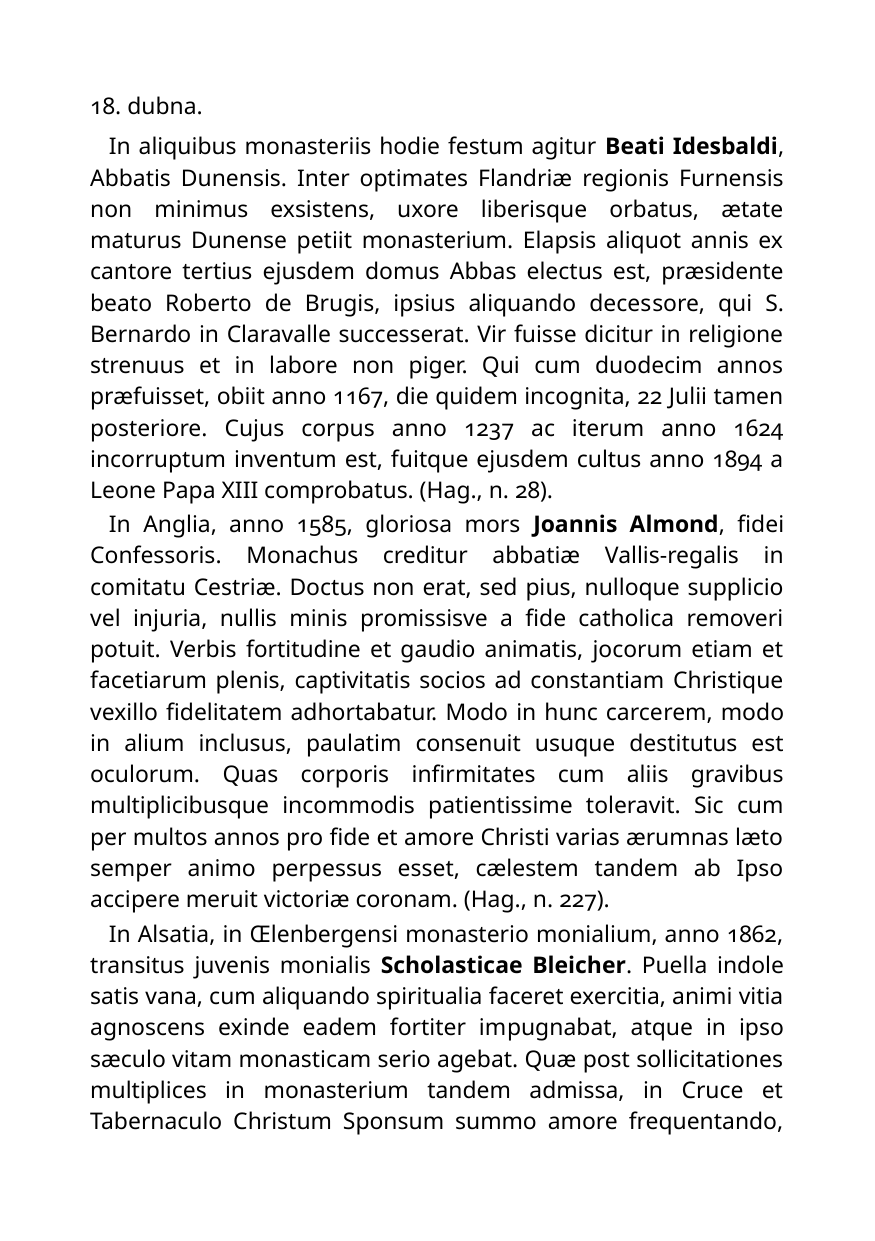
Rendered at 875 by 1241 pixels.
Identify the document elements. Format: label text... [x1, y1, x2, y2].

text In aliquibus monasteriis hodie festum agitur Beati Idesbaldi, Abbatis Dunensis. Inter optimates Flandriæ regionis Furnensis non minimus exsistens, uxore liberisque orbatus, ætate maturus Dunense petiit monasterium. Elapsis aliquot annis ex cantore tertius ejusdem domus Abbas electus est, præsidente beato Roberto de Brugis, ipsius aliquando deces­sore, qui S. Bernardo in Claravalle successerat. Vir fuisse dicitur in religione strenuus et in labore non piger. Qui cum duodecim annos præfuisset, obiit anno 1167, die quidem incognita, 22 Julii tamen posteriore. Cujus corpus anno 1237 ac iterum anno 1624 incorruptum inventum est, fuitque ejusdem cultus anno 1894 a Leone Papa XIII comprobatus. (Hag., n. 28). [90, 130, 784, 505]
text In Alsatia, in Œlenbergensi monasterio monialium, anno 1862, transitus juvenis monialis Scholasticae Bleicher. Puella indole satis vana, cum aliquando spiritualia faceret exercitia, animi vitia agnoscens exinde eadem fortiter im­pugnabat, atque in ipso sæculo vitam monasticam serio agebat. Quæ post sollicitationes multiplices in monasterium tandem admissa, in Cruce et Tabernaculo Christum Sponsum summo amore frequentando, [90, 917, 784, 1136]
text In Anglia, anno 1585, gloriosa mors Joannis Almond, fidei Confessoris. Monachus creditur abbatiæ Vallis-regalis in comitatu Cestriæ. Doctus non erat, sed pius, nulloque supplicio vel injuria, nullis minis promissisve a fide catholica removeri potuit. Verbis fortitudine et gaudio animatis, jocorum etiam et facetiarum plenis, captivitatis socios ad constantiam Christique vexillo fidelitatem adhortabatur. Modo in hunc carce­rem, modo in alium inclusus, paulatim consenuit usuque destitutus est oculorum. Quas corporis infirmitates cum aliis gravibus multiplicibusque incommodis patientissime toleravit. Sic cum per multos annos pro fide et amore Christi varias ærumnas læto semper animo perpessus esset, cælestem tandem ab Ipso accipere meruit victoriæ coronam. (Hag., n. 227). [90, 508, 784, 914]
text 18. dubna. [90, 90, 784, 121]
